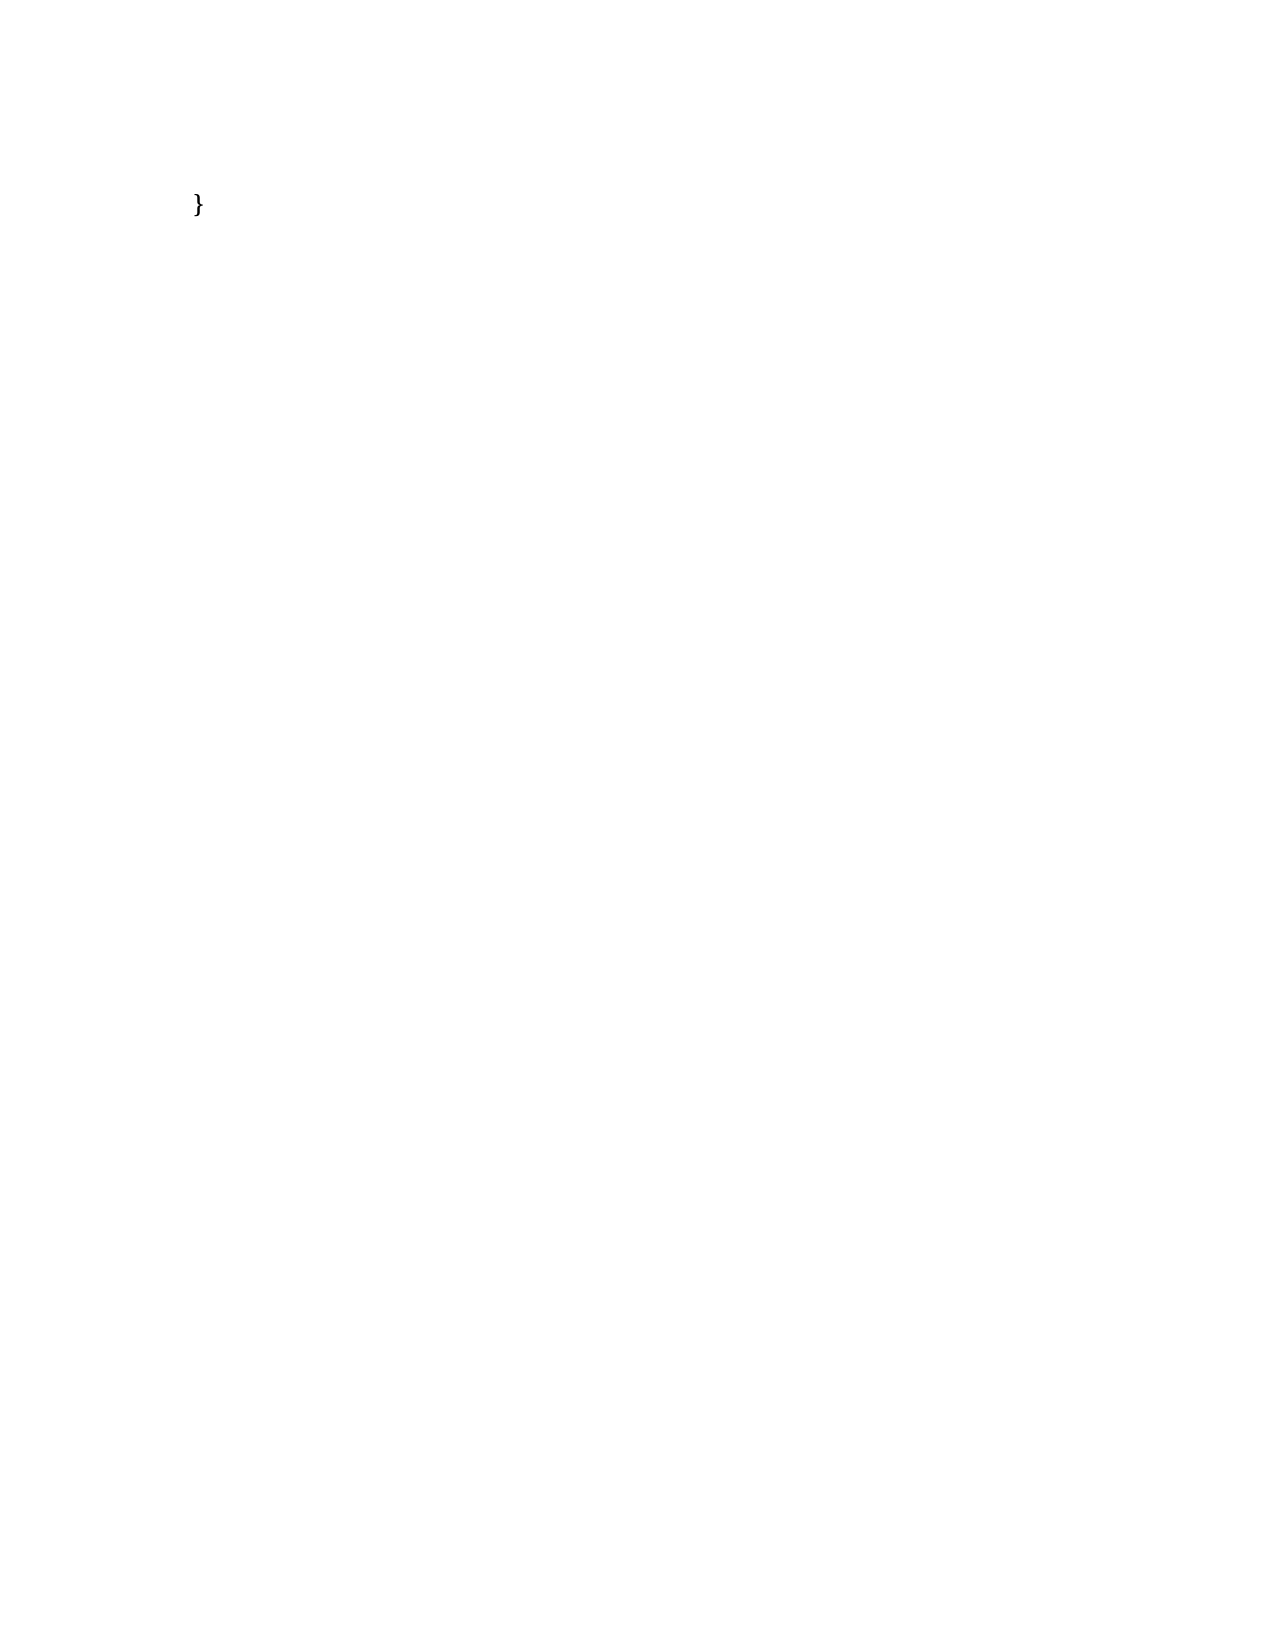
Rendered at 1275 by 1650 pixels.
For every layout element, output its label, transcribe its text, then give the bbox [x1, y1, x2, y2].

table_cell [257, 118, 473, 152]
table_cell [473, 118, 1156, 152]
text } [193, 186, 1157, 220]
